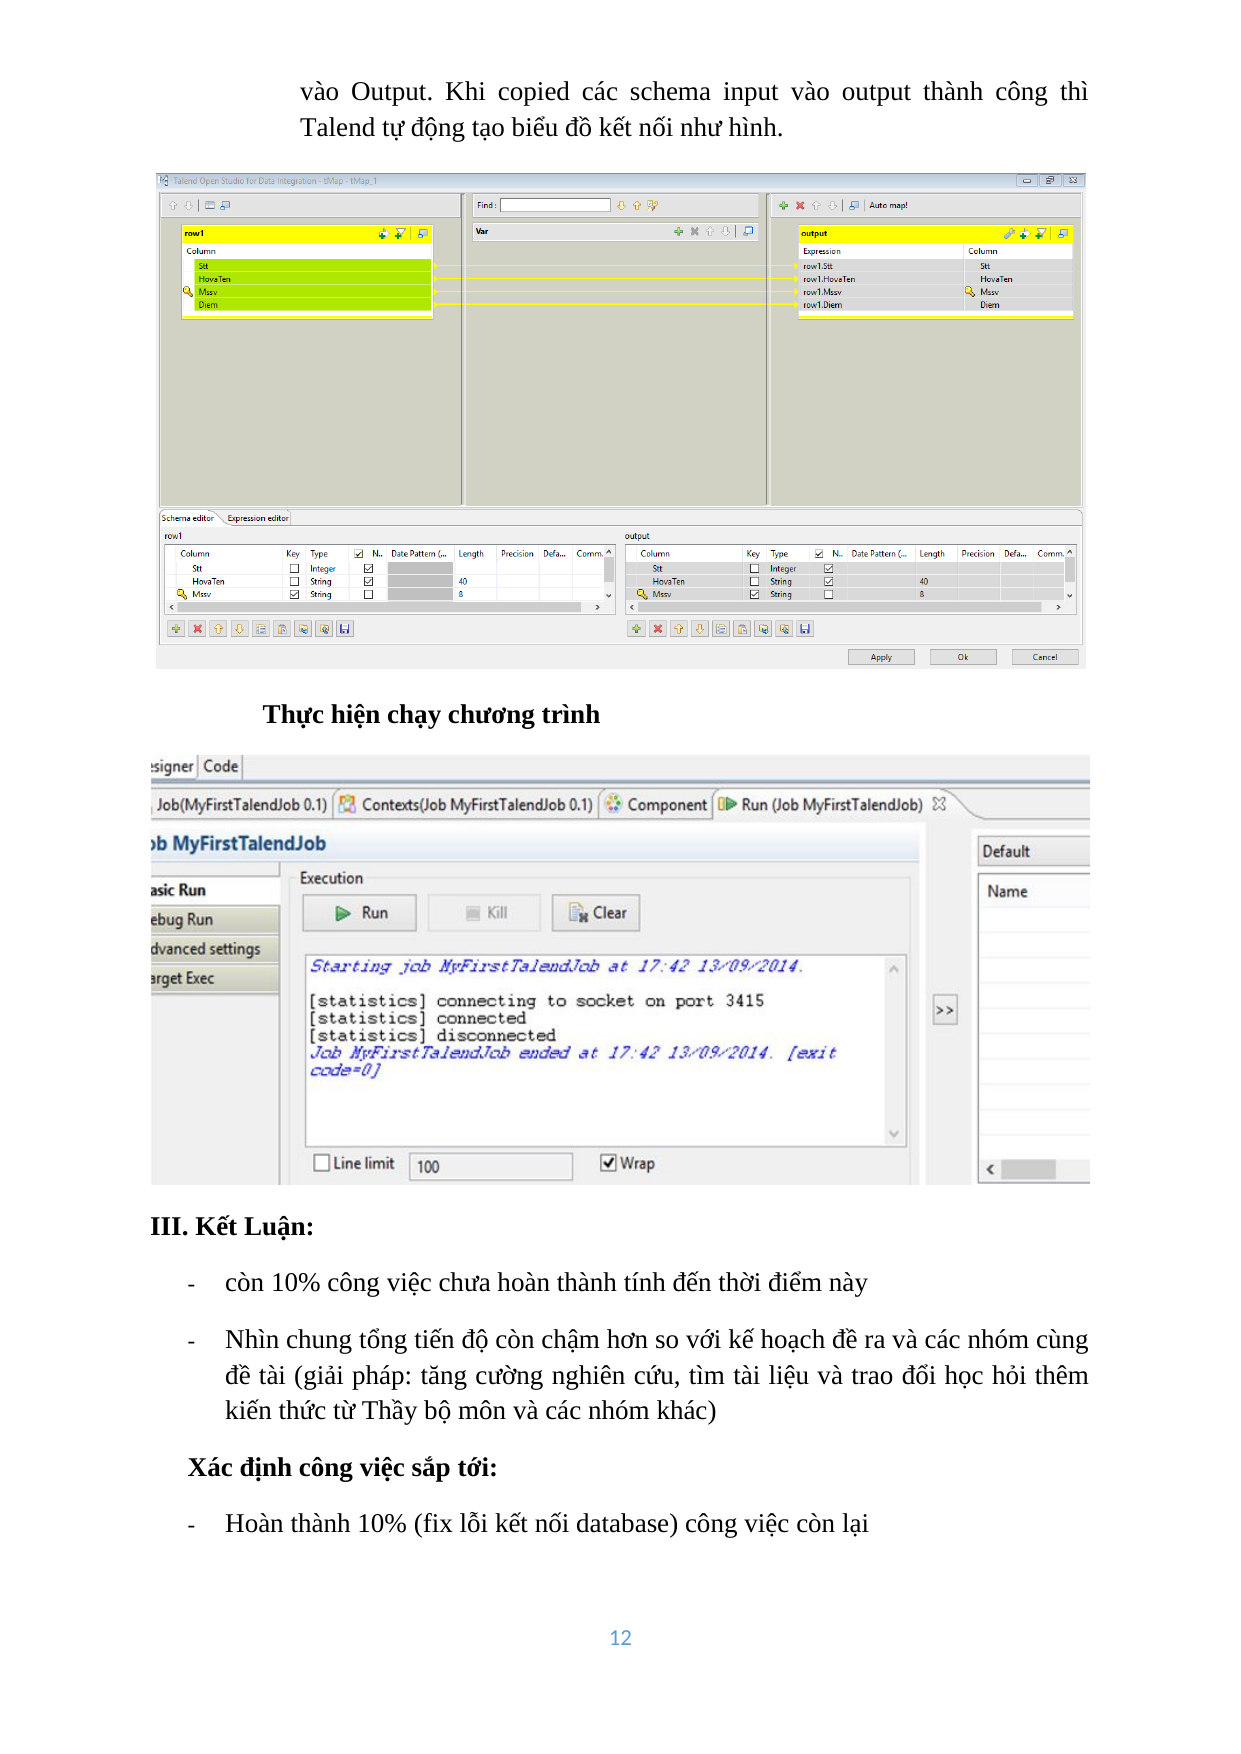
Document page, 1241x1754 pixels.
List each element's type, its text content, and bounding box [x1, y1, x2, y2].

text Xác định công việc sắp tới: [187, 1451, 1090, 1482]
list vào Output. Khi copied các schema input vào output thành công thì Talend tự động tạo biểu đồ kết nối như hình. [300, 75, 1090, 142]
list còn 10% công việc chưa hoàn thành tính đến thời điểm này [187, 1266, 1090, 1298]
list Nhìn chung tổng tiến độ còn chậm hơn so với kế hoạch đề ra và các nhóm cùng đề tài (giải pháp: tăng cường nghiên cứu, tìm tài liệu và trao đổi học hỏi thêm kiến thức từ Thầy bộ môn và các nhóm khác) [187, 1323, 1090, 1426]
list Hoàn thành 10% (fix lỗi kết nối database) công việc còn lại [187, 1508, 1090, 1539]
text Thực hiện chạy chương trình [262, 698, 1090, 729]
text III. Kết Luận: [150, 1210, 1090, 1241]
